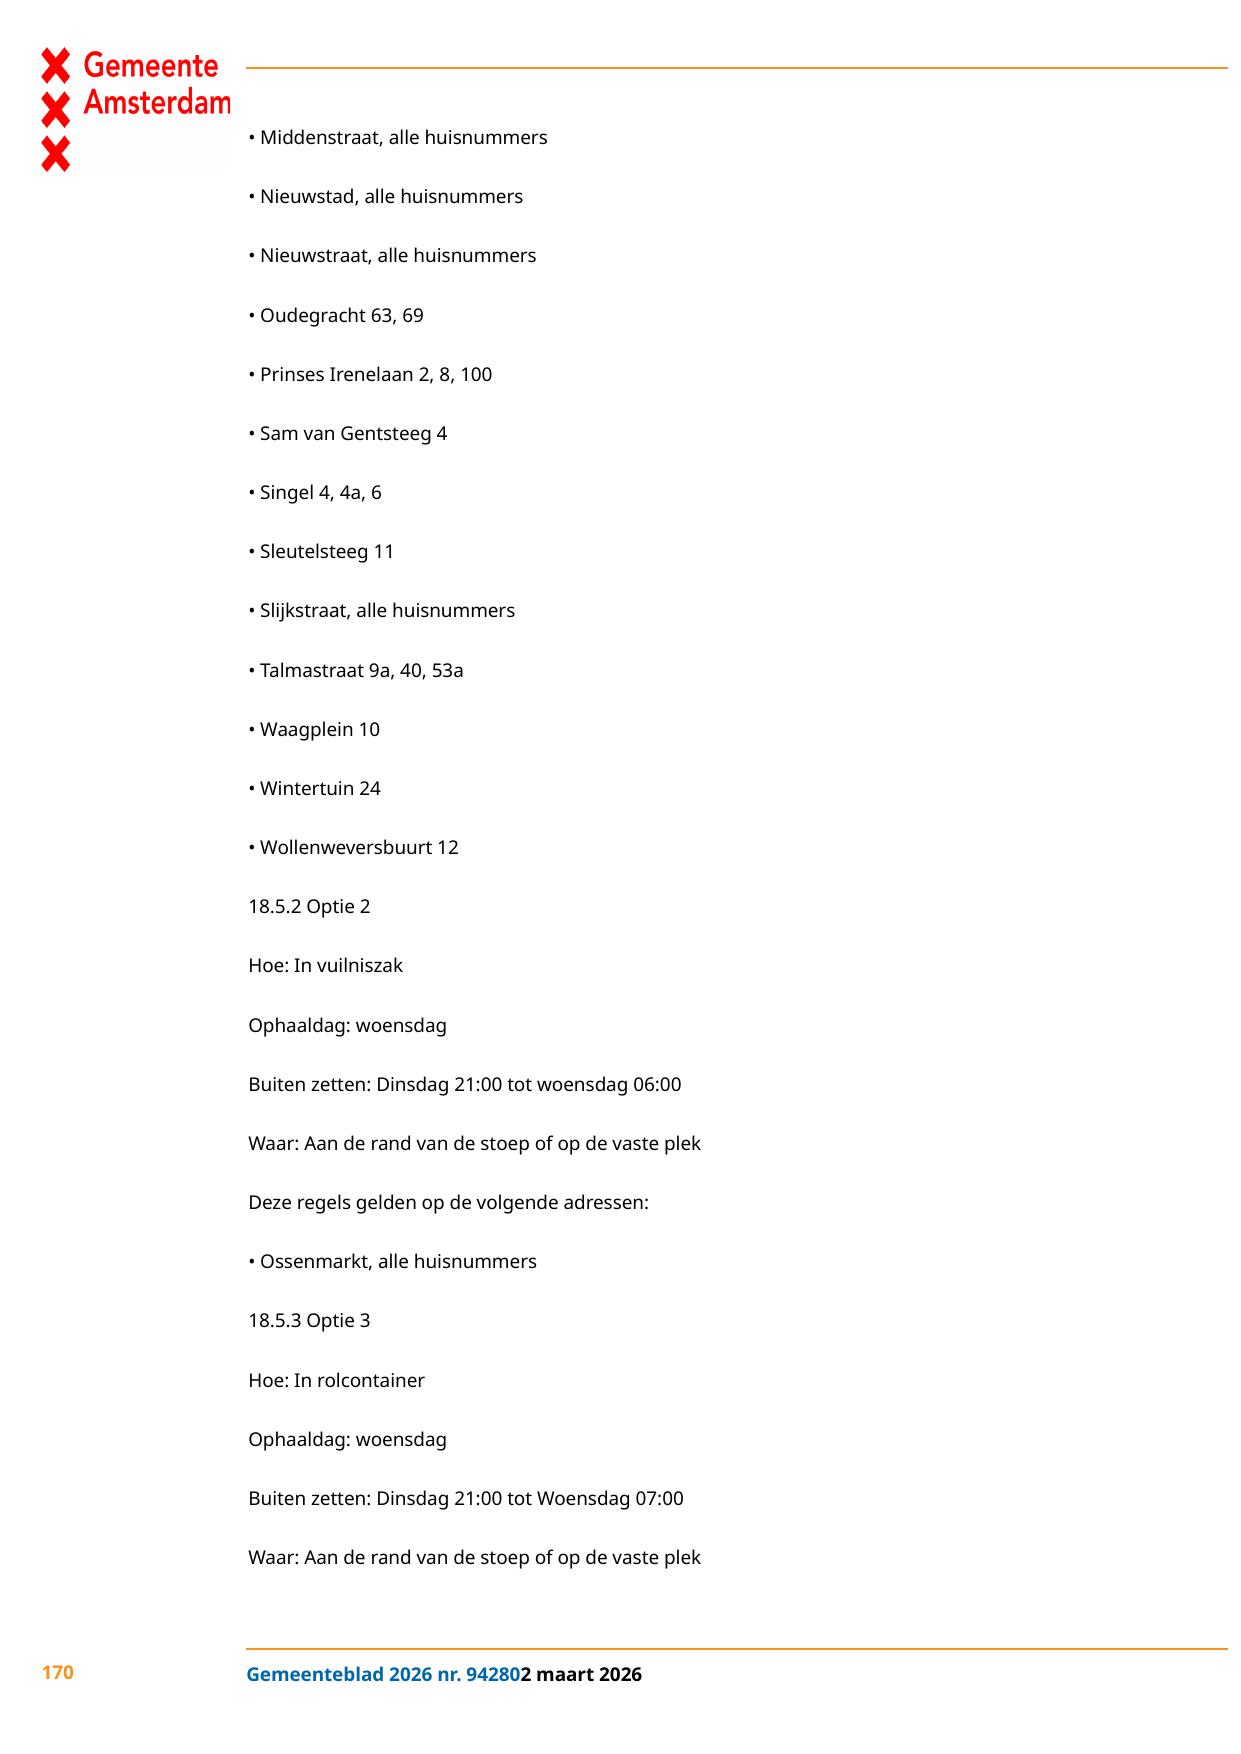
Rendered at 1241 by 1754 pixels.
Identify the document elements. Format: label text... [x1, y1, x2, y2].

text Ophaaldag: woensdag [248, 1426, 1152, 1452]
text 18.5.3 Optie 3 [248, 1308, 1152, 1333]
text Waar: Aan de rand van de stoep of op de vaste plek [248, 1130, 1152, 1156]
text • Nieuwstraat, alle huisnummers [248, 243, 1152, 268]
text • Ossenmarkt, alle huisnummers [248, 1248, 1152, 1274]
text • Middenstraat, alle huisnummers [248, 124, 1152, 150]
text • Talmastraat 9a, 40, 53a [248, 657, 1152, 683]
text • Sleutelsteeg 11 [248, 538, 1152, 564]
text • Wintertuin 24 [248, 775, 1152, 801]
text Buiten zetten: Dinsdag 21:00 tot woensdag 06:00 [248, 1071, 1152, 1097]
text • Oudegracht 63, 69 [248, 302, 1152, 328]
text Deze regels gelden op de volgende adressen: [248, 1189, 1152, 1215]
text • Waagplein 10 [248, 716, 1152, 742]
text • Nieuwstad, alle huisnummers [248, 183, 1152, 209]
text Buiten zetten: Dinsdag 21:00 tot Woensdag 07:00 [248, 1485, 1152, 1511]
text • Slijkstraat, alle huisnummers [248, 598, 1152, 623]
text Waar: Aan de rand van de stoep of op de vaste plek [248, 1544, 1152, 1570]
text • Wollenweversbuurt 12 [248, 834, 1152, 860]
text Hoe: In vuilniszak [248, 953, 1152, 978]
text • Sam van Gentsteeg 4 [248, 420, 1152, 446]
text • Prinses Irenelaan 2, 8, 100 [248, 361, 1152, 387]
text Hoe: In rolcontainer [248, 1367, 1152, 1393]
picture [41, 47, 231, 172]
text Ophaaldag: woensdag [248, 1012, 1152, 1038]
text 18.5.2 Optie 2 [248, 893, 1152, 919]
text • Singel 4, 4a, 6 [248, 479, 1152, 505]
